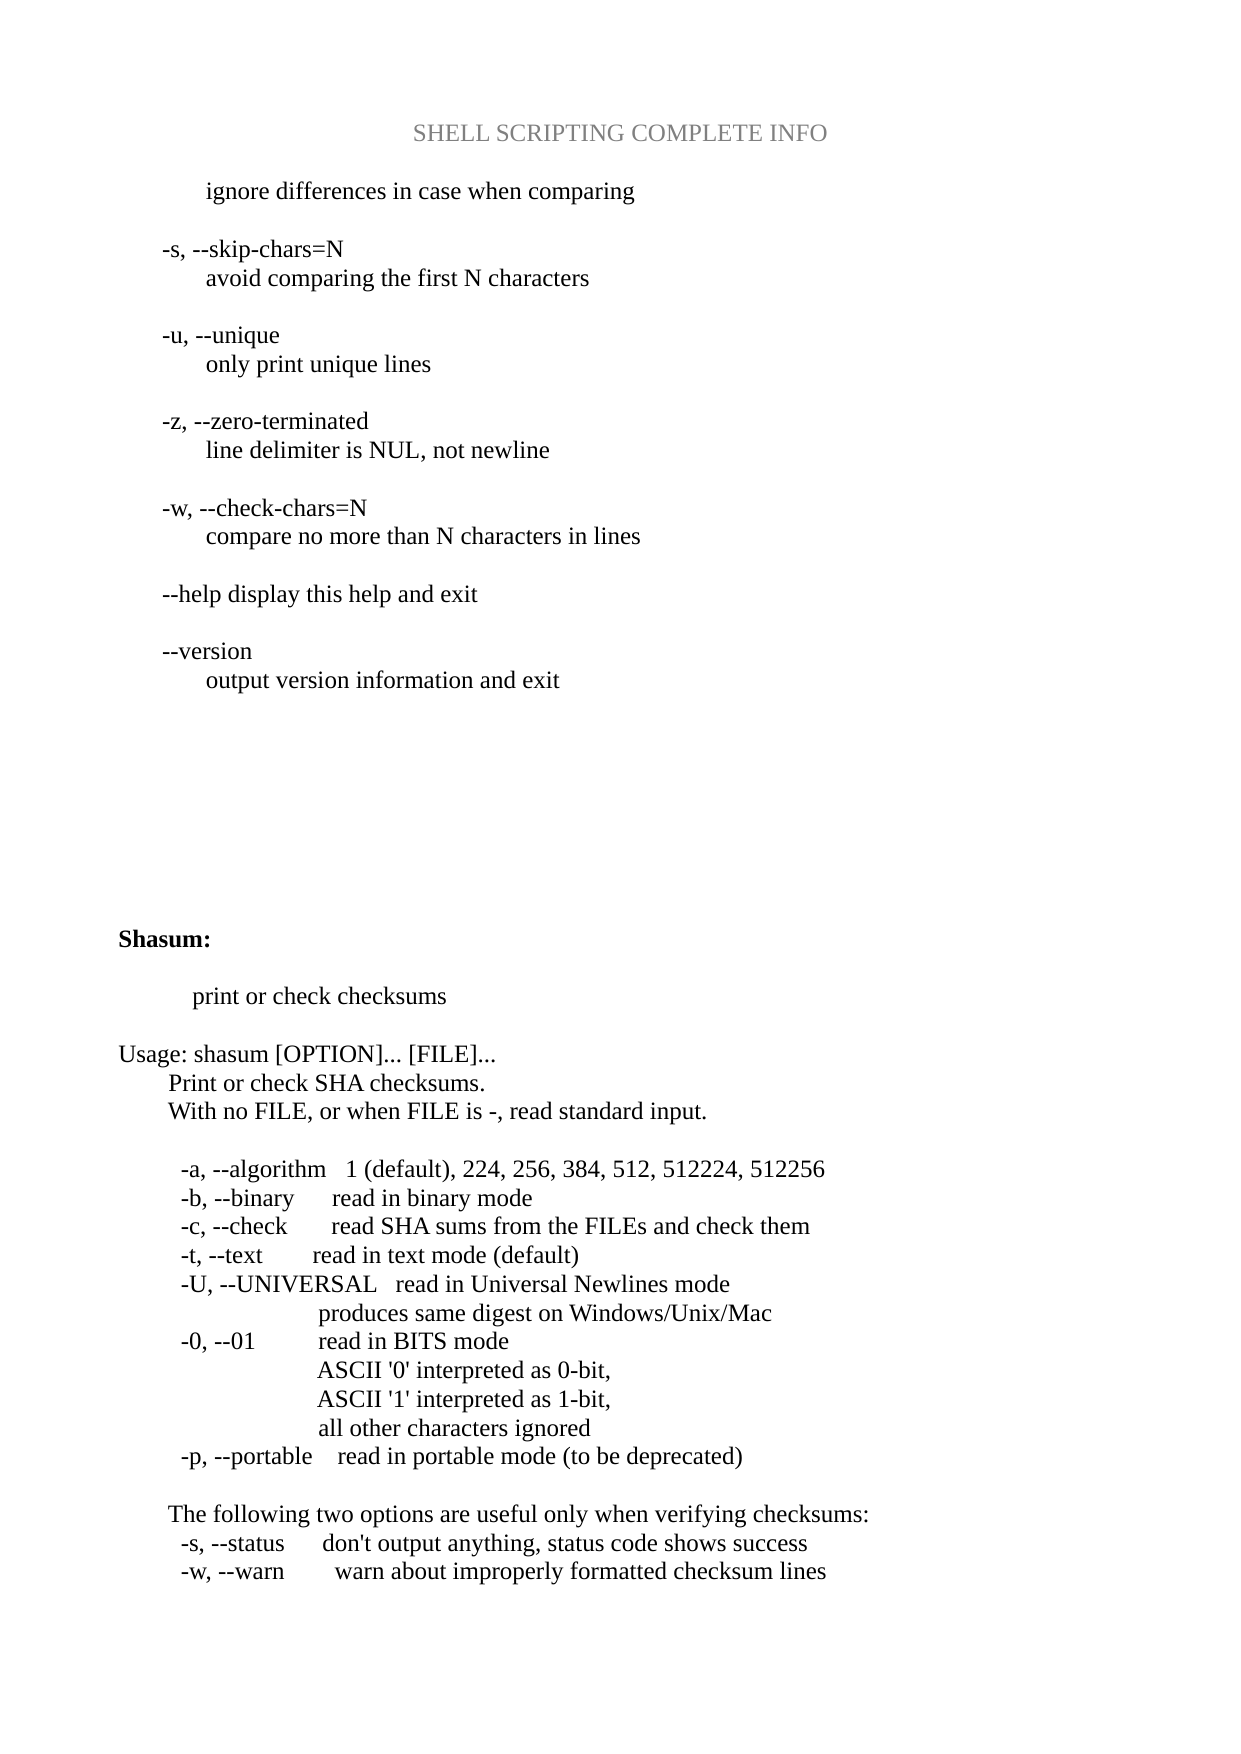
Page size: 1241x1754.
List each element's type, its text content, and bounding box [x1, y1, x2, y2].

text avoid comparing the first N characters [118, 263, 1122, 291]
text -b, --binary read in binary mode [118, 1183, 1122, 1211]
text print or check checksums [118, 981, 1122, 1010]
text -t, --text read in text mode (default) [118, 1240, 1122, 1269]
text -0, --01 read in BITS mode [118, 1326, 1122, 1355]
text -s, --status don't output anything, status code shows success [118, 1528, 1122, 1556]
text -w, --check-chars=N [118, 493, 1122, 521]
text Usage: shasum [OPTION]... [FILE]... [118, 1039, 1122, 1068]
text compare no more than N characters in lines [118, 521, 1122, 550]
text -w, --warn warn about improperly formatted checksum lines [118, 1556, 1122, 1585]
text ignore differences in case when comparing [118, 176, 1122, 205]
text -z, --zero-terminated [118, 406, 1122, 435]
text ASCII '0' interpreted as 0-bit, [118, 1355, 1122, 1384]
text -c, --check read SHA sums from the FILEs and check them [118, 1211, 1122, 1240]
text all other characters ignored [118, 1413, 1122, 1441]
text only print unique lines [118, 349, 1122, 378]
text The following two options are useful only when verifying checksums: [118, 1499, 1122, 1528]
text line delimiter is NUL, not newline [118, 435, 1122, 464]
text -U, --UNIVERSAL read in Universal Newlines mode [118, 1269, 1122, 1298]
text Print or check SHA checksums. [118, 1068, 1122, 1096]
text --version [118, 636, 1122, 665]
text output version information and exit [118, 665, 1122, 694]
text -u, --unique [118, 320, 1122, 349]
text Shasum: [118, 924, 1122, 953]
text --help display this help and exit [118, 579, 1122, 608]
text -s, --skip-chars=N [118, 234, 1122, 263]
text ASCII '1' interpreted as 1-bit, [118, 1384, 1122, 1413]
text produces same digest on Windows/Unix/Mac [118, 1298, 1122, 1326]
text -p, --portable read in portable mode (to be deprecated) [118, 1441, 1122, 1470]
text -a, --algorithm 1 (default), 224, 256, 384, 512, 512224, 512256 [118, 1154, 1122, 1183]
text With no FILE, or when FILE is -, read standard input. [118, 1096, 1122, 1125]
